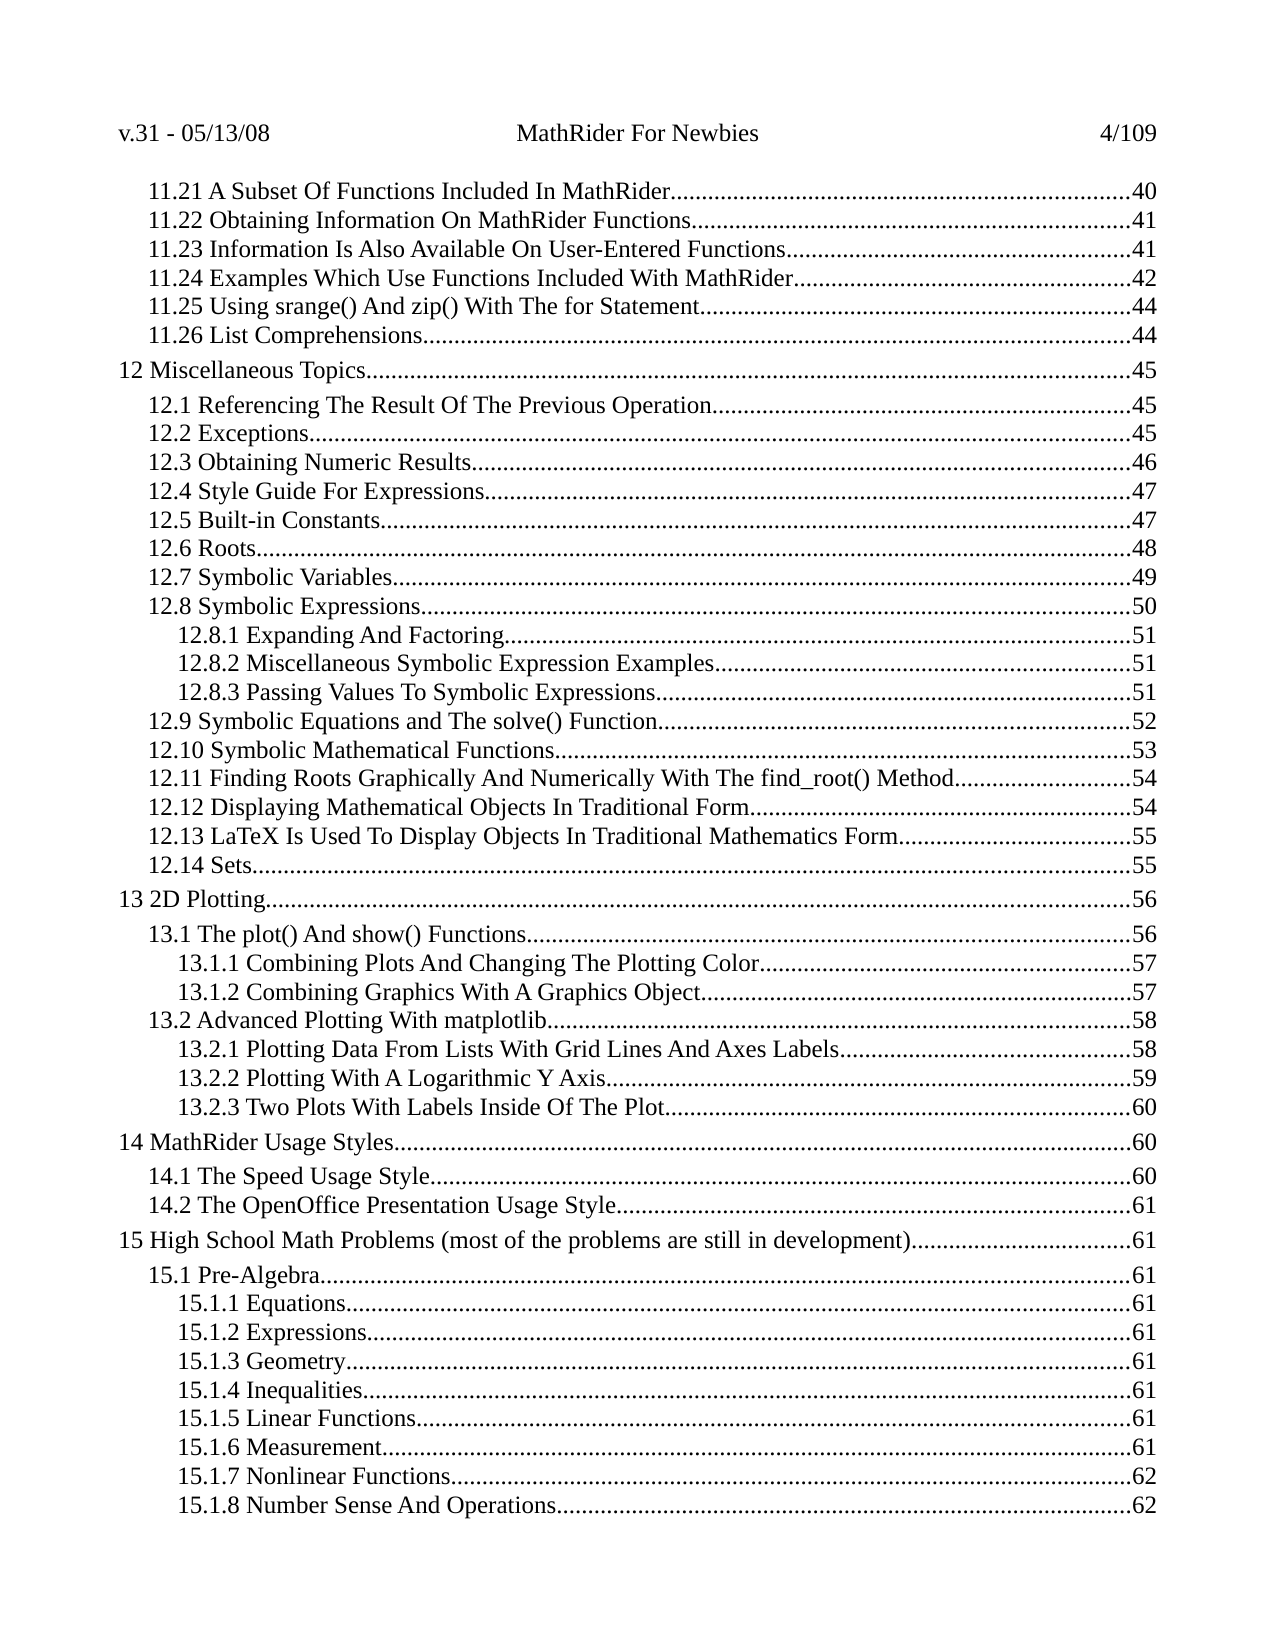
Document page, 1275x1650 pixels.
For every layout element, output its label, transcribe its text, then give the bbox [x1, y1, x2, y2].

text 12.11 Finding Roots Graphically And Numerically With The find_root() Method 54 [148, 763, 1157, 792]
text 13.2.3 Two Plots With Labels Inside Of The Plot 60 [177, 1092, 1157, 1121]
text 11.22 Obtaining Information On MathRider Functions 41 [148, 205, 1157, 234]
text 11.26 List Comprehensions 44 [148, 320, 1157, 349]
text 12.14 Sets 55 [148, 850, 1157, 878]
text 12.2 Exceptions 45 [148, 418, 1157, 447]
text 13.2 Advanced Plotting With matplotlib 58 [148, 1006, 1157, 1034]
text 13.1.2 Combining Graphics With A Graphics Object 57 [177, 977, 1157, 1006]
text 13 2D Plotting 56 [118, 884, 1157, 913]
text 11.24 Examples Which Use Functions Included With MathRider 42 [148, 263, 1157, 291]
text 15.1.2 Expressions 61 [177, 1317, 1157, 1346]
text 12.10 Symbolic Mathematical Functions 53 [148, 735, 1157, 763]
text 15.1 Pre-Algebra 61 [148, 1260, 1157, 1288]
text 12.13 LaTeX Is Used To Display Objects In Traditional Mathematics Form 55 [148, 821, 1157, 850]
text 12.8.2 Miscellaneous Symbolic Expression Examples 51 [177, 648, 1157, 677]
text 13.1.1 Combining Plots And Changing The Plotting Color 57 [177, 948, 1157, 977]
text 15.1.6 Measurement 61 [177, 1432, 1157, 1461]
text 14.1 The Speed Usage Style 60 [148, 1161, 1157, 1190]
text 12.8.3 Passing Values To Symbolic Expressions 51 [177, 677, 1157, 706]
text 15.1.1 Equations 61 [177, 1288, 1157, 1317]
text 12 Miscellaneous Topics 45 [118, 355, 1157, 384]
text 14.2 The OpenOffice Presentation Usage Style 61 [148, 1190, 1157, 1219]
text 12.5 Built-in Constants 47 [148, 505, 1157, 533]
text 15.1.5 Linear Functions 61 [177, 1403, 1157, 1432]
text 11.23 Information Is Also Available On User-Entered Functions 41 [148, 234, 1157, 263]
text 13.1 The plot() And show() Functions 56 [148, 919, 1157, 948]
text 13.2.1 Plotting Data From Lists With Grid Lines And Axes Labels 58 [177, 1034, 1157, 1063]
text 12.4 Style Guide For Expressions 47 [148, 476, 1157, 505]
text 15 High School Math Problems (most of the problems are still in development) 61 [118, 1225, 1157, 1254]
text 12.8 Symbolic Expressions 50 [148, 591, 1157, 620]
text 12.12 Displaying Mathematical Objects In Traditional Form 54 [148, 792, 1157, 821]
text 14 MathRider Usage Styles 60 [118, 1127, 1157, 1155]
text 15.1.4 Inequalities 61 [177, 1375, 1157, 1403]
text 15.1.8 Number Sense And Operations 62 [177, 1490, 1157, 1518]
text 15.1.7 Nonlinear Functions 62 [177, 1461, 1157, 1490]
text 13.2.2 Plotting With A Logarithmic Y Axis 59 [177, 1063, 1157, 1092]
text 11.21 A Subset Of Functions Included In MathRider 40 [148, 176, 1157, 205]
text 12.7 Symbolic Variables 49 [148, 562, 1157, 591]
text 12.1 Referencing The Result Of The Previous Operation 45 [148, 390, 1157, 418]
text 12.3 Obtaining Numeric Results 46 [148, 447, 1157, 476]
text 15.1.3 Geometry 61 [177, 1346, 1157, 1375]
text 12.8.1 Expanding And Factoring 51 [177, 620, 1157, 648]
text 12.9 Symbolic Equations and The solve() Function 52 [148, 706, 1157, 735]
text 12.6 Roots 48 [148, 533, 1157, 562]
text 11.25 Using srange() And zip() With The for Statement 44 [148, 291, 1157, 320]
